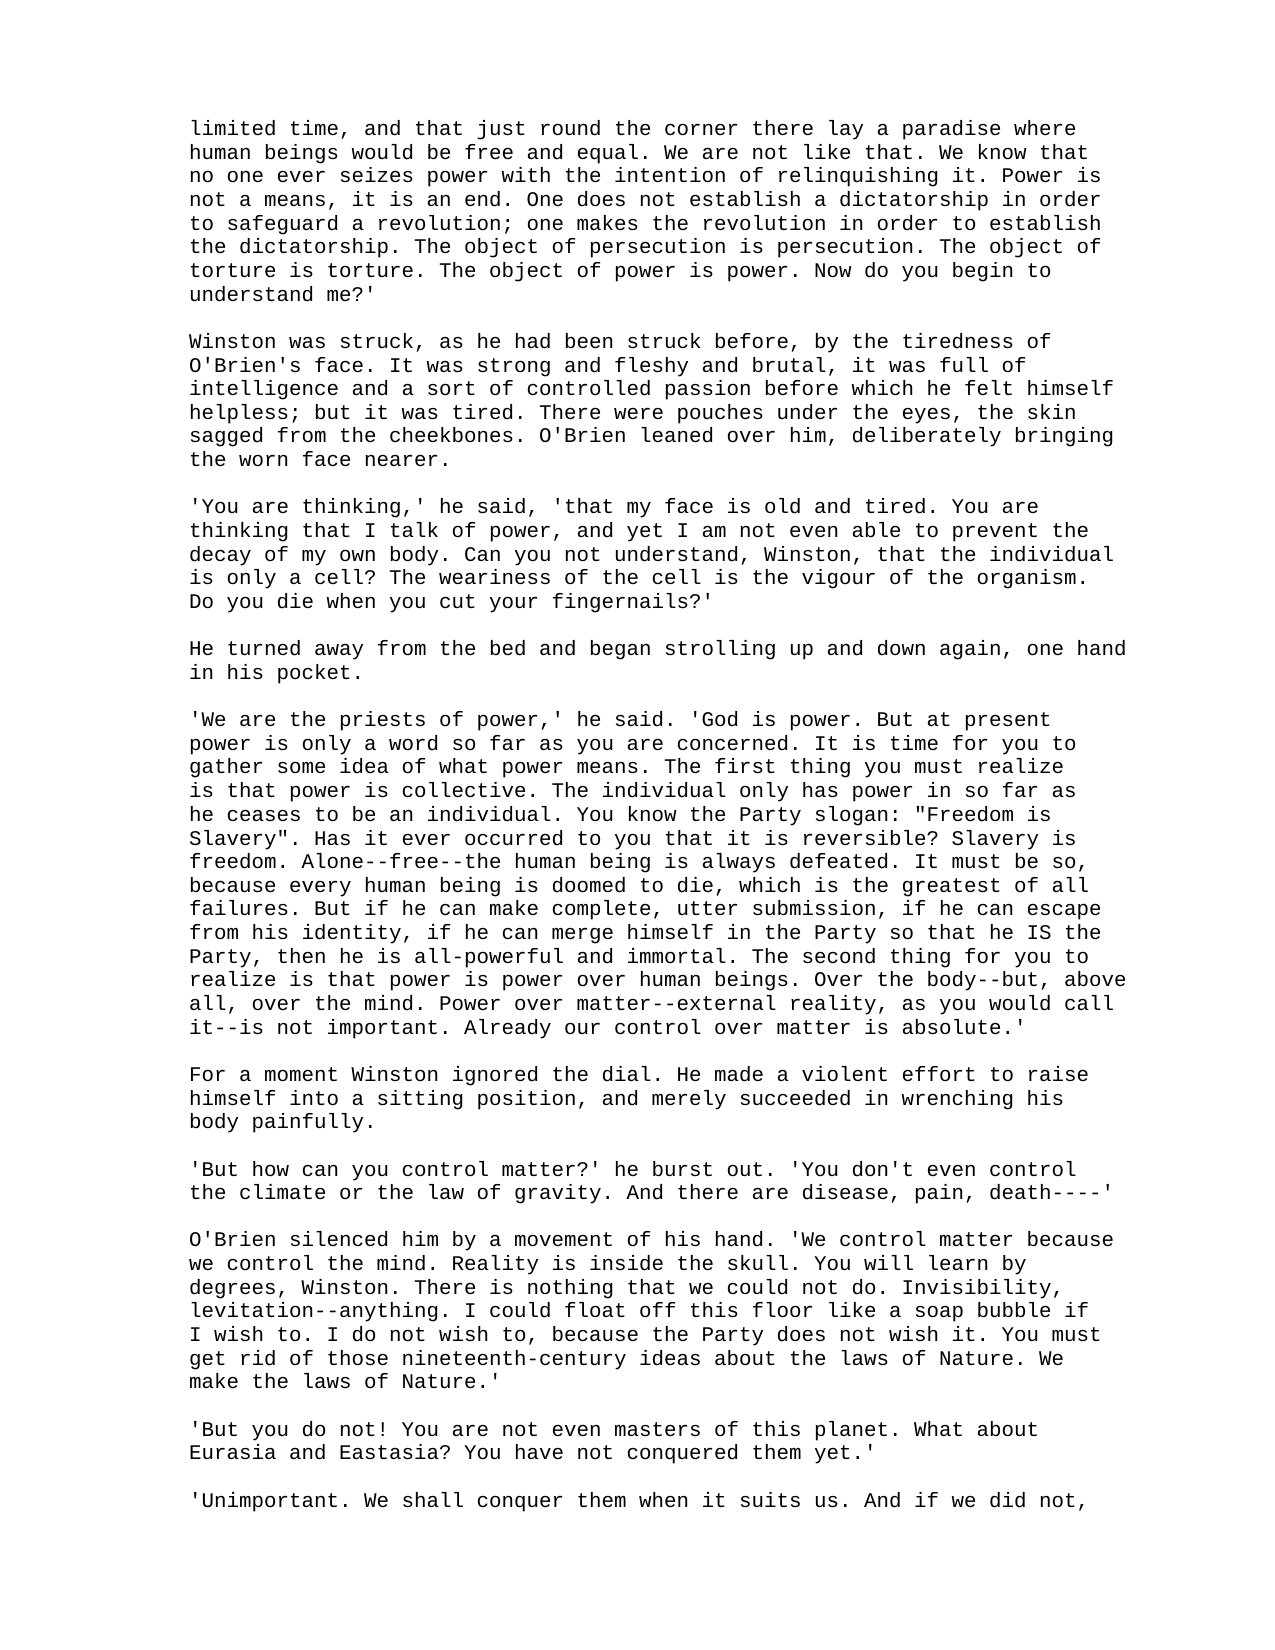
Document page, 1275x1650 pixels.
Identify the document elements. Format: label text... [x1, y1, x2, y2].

text gather some idea of what power means. The first thing you must realize [189, 757, 1185, 780]
text I wish to. I do not wish to, because the Party does not wish it. You must [189, 1324, 1185, 1348]
text power is only a word so far as you are concerned. It is time for you to [189, 733, 1185, 757]
text get rid of those nineteenth-century ideas about the laws of Nature. We [189, 1348, 1185, 1371]
text failures. But if he can make complete, utter submission, if he can escape [189, 898, 1185, 922]
text is that power is collective. The individual only has power in so far as [189, 780, 1185, 804]
text Do you die when you cut your fingernails?' He turned away from the bed and began strolling up and down again, one hand [189, 591, 1185, 662]
text levitation--anything. I could float off this floor like a soap bubble if [189, 1300, 1185, 1324]
text the dictatorship. The object of persecution is persecution. The object of [189, 236, 1185, 260]
text thinking that I talk of power, and yet I am not even able to prevent the [189, 520, 1185, 544]
text sagged from the cheekbones. O'Brien leaned over him, deliberately bringing [189, 426, 1185, 449]
text make the laws of Nature.' 'But you do not! You are not even masters of this planet. What about [189, 1371, 1185, 1442]
text degrees, Winston. There is nothing that we could not do. Invisibility, [189, 1277, 1185, 1300]
text Eurasia and Eastasia? You have not conquered them yet.' 'Unimportant. We shall conquer them when it suits us. And if we did not, [189, 1442, 1185, 1513]
text we control the mind. Reality is inside the skull. You will learn by [189, 1253, 1185, 1277]
text to safeguard a revolution; one makes the revolution in order to establish [189, 213, 1185, 236]
text helpless; but it was tired. There were pouches under the eyes, the skin [189, 402, 1185, 426]
text the worn face nearer. 'You are thinking,' he said, 'that my face is old and tired. You are [189, 449, 1185, 520]
text Party, then he is all-powerful and immortal. The second thing for you to [189, 946, 1185, 969]
text it--is not important. Already our control over matter is absolute.' For a moment Winston ignored the dial. He made a violent effort to raise [189, 1017, 1185, 1088]
text because every human being is doomed to die, which is the greatest of all [189, 875, 1185, 898]
text limited time, and that just round the corner there lay a paradise where [189, 118, 1185, 142]
text human beings would be free and equal. We are not like that. We know that [189, 142, 1185, 165]
text all, over the mind. Power over matter--external reality, as you would call [189, 993, 1185, 1017]
text Slavery". Has it ever occurred to you that it is reversible? Slavery is [189, 827, 1185, 851]
text decay of my own body. Can you not understand, Winston, that the individual [189, 544, 1185, 567]
text himself into a sitting position, and merely succeeded in wrenching his [189, 1088, 1185, 1111]
text body painfully. 'But how can you control matter?' he burst out. 'You don't even control [189, 1111, 1185, 1182]
text torture is torture. The object of power is power. Now do you begin to [189, 260, 1185, 284]
text from his identity, if he can merge himself in the Party so that he IS the [189, 922, 1185, 946]
text intelligence and a sort of controlled passion before which he felt himself [189, 378, 1185, 402]
text realize is that power is power over human beings. Over the body--but, above [189, 969, 1185, 993]
text no one ever seizes power with the intention of relinquishing it. Power is [189, 165, 1185, 189]
text not a means, it is an end. One does not establish a dictatorship in order [189, 189, 1185, 213]
text O'Brien's face. It was strong and fleshy and brutal, it was full of [189, 354, 1185, 378]
text freedom. Alone--free--the human being is always defeated. It must be so, [189, 851, 1185, 875]
text he ceases to be an individual. You know the Party slogan: "Freedom is [189, 804, 1185, 827]
text is only a cell? The weariness of the cell is the vigour of the organism. [189, 567, 1185, 591]
text understand me?' Winston was struck, as he had been struck before, by the tiredness of [189, 284, 1185, 354]
text in his pocket. 'We are the priests of power,' he said. 'God is power. But at present [189, 662, 1185, 733]
text the climate or the law of gravity. And there are disease, pain, death----' O'Brien silenced him by a movement of his hand. 'We control matter because [189, 1182, 1185, 1253]
